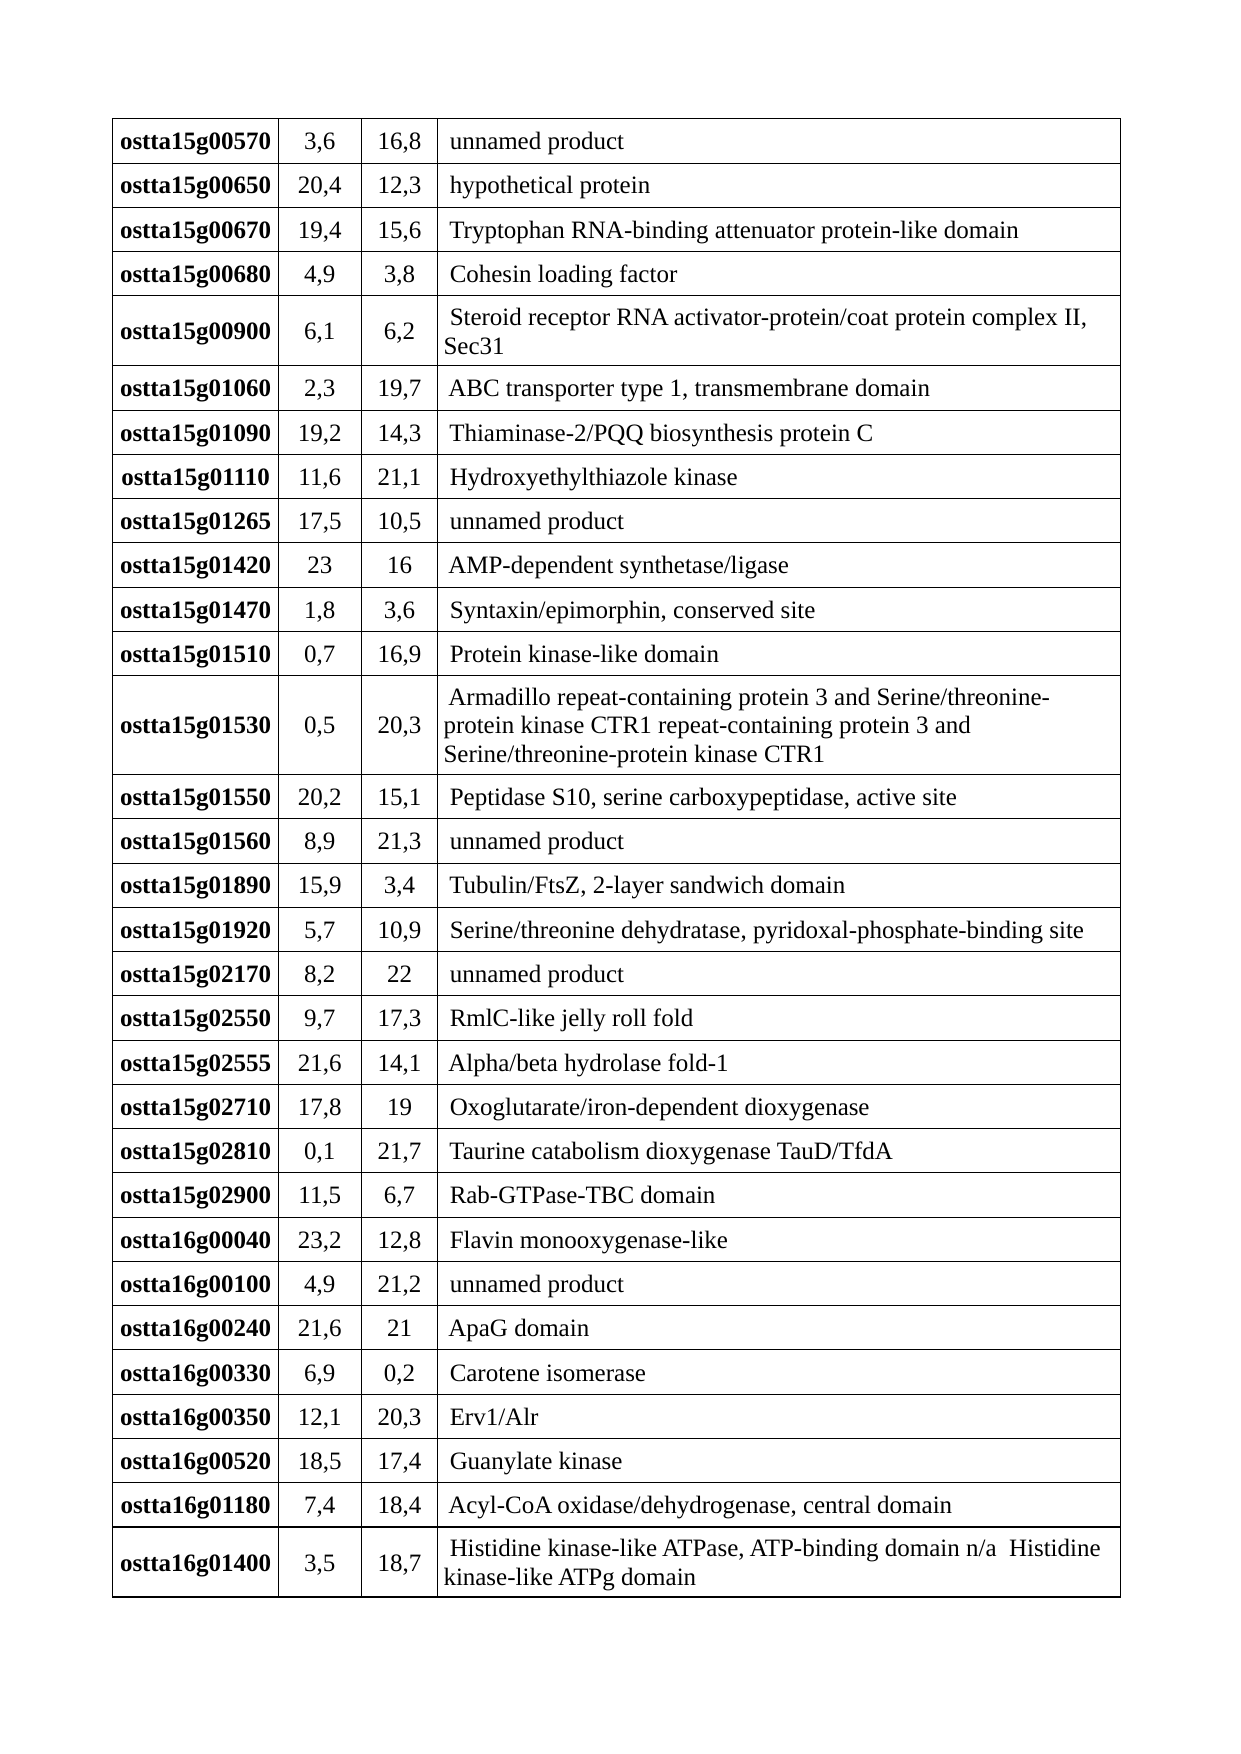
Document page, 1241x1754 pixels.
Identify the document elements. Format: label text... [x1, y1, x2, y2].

table_cell 5,7 [279, 908, 361, 951]
table_cell ostta16g00520 [113, 1439, 278, 1482]
table_cell 20,3 [362, 1395, 437, 1438]
table_cell ostta15g01470 [113, 588, 278, 631]
table_cell ostta15g01560 [113, 819, 278, 862]
table_cell Tubulin/FtsZ, 2-layer sandwich domain [438, 864, 1120, 907]
table_cell unnamed product [438, 119, 1120, 162]
table_cell 0,7 [279, 632, 361, 675]
table_cell 15,6 [362, 208, 437, 251]
table_cell 21,3 [362, 819, 437, 862]
table_cell ostta16g00040 [113, 1218, 278, 1261]
table_cell 19,2 [279, 411, 361, 454]
table_cell 20,4 [279, 164, 361, 207]
table_cell 11,6 [279, 455, 361, 498]
table_cell 0,1 [279, 1129, 361, 1172]
table_cell 16,9 [362, 632, 437, 675]
table_cell 3,4 [362, 864, 437, 907]
table_cell ostta16g01180 [113, 1483, 278, 1526]
table_cell ostta15g01550 [113, 775, 278, 818]
table_cell ostta16g00100 [113, 1262, 278, 1305]
table_cell Oxoglutarate/iron-dependent dioxygenase [438, 1085, 1120, 1128]
table_cell 7,4 [279, 1483, 361, 1526]
table_cell Taurine catabolism dioxygenase TauD/TfdA [438, 1129, 1120, 1172]
table_cell ostta16g01400 [113, 1528, 278, 1596]
table_cell 6,9 [279, 1350, 361, 1394]
table_cell 21,1 [362, 455, 437, 498]
table_cell 16,8 [362, 119, 437, 162]
table_cell 0,2 [362, 1350, 437, 1394]
table_cell 15,9 [279, 864, 361, 907]
table_cell unnamed product [438, 499, 1120, 542]
table_cell Histidine kinase-like ATPase, ATP-binding domain n/a Histidine kinase-like ATPg domain [438, 1528, 1120, 1596]
table_cell ostta16g00240 [113, 1306, 278, 1349]
table_cell 16 [362, 543, 437, 587]
table_cell 18,4 [362, 1483, 437, 1526]
table_cell 9,7 [279, 996, 361, 1039]
table_cell Peptidase S10, serine carboxypeptidase, active site [438, 775, 1120, 818]
table_cell ostta15g01530 [113, 676, 278, 774]
table_cell 3,5 [279, 1528, 361, 1596]
table_cell Tryptophan RNA-binding attenuator protein-like domain [438, 208, 1120, 251]
table_cell ostta16g00330 [113, 1350, 278, 1394]
table_cell ostta15g01420 [113, 543, 278, 587]
table_cell ostta15g02810 [113, 1129, 278, 1172]
table_cell 15,1 [362, 775, 437, 818]
table_cell 2,3 [279, 366, 361, 409]
table_cell 3,8 [362, 252, 437, 295]
table_cell 8,9 [279, 819, 361, 862]
table_cell 19,4 [279, 208, 361, 251]
table_cell 10,5 [362, 499, 437, 542]
table_cell 23 [279, 543, 361, 587]
table_cell 6,1 [279, 296, 361, 365]
table_cell Flavin monooxygenase-like [438, 1218, 1120, 1261]
table_cell 6,2 [362, 296, 437, 365]
table_cell 22 [362, 952, 437, 995]
table_cell ostta15g01265 [113, 499, 278, 542]
table_cell Armadillo repeat-containing protein 3 and Serine/threonine-protein kinase CTR1 repeat-containing protein 3 and Serine/threonine-protein kinase CTR1 [438, 676, 1120, 774]
table_cell unnamed product [438, 819, 1120, 862]
table_cell ostta15g02900 [113, 1173, 278, 1217]
table_cell 8,2 [279, 952, 361, 995]
table_cell 18,5 [279, 1439, 361, 1482]
table_cell ostta15g01920 [113, 908, 278, 951]
table_cell 3,6 [279, 119, 361, 162]
table_cell 12,8 [362, 1218, 437, 1261]
table_cell ostta15g02170 [113, 952, 278, 995]
table_cell 14,1 [362, 1041, 437, 1084]
table_cell 4,9 [279, 252, 361, 295]
table_cell Thiaminase-2/PQQ biosynthesis protein C [438, 411, 1120, 454]
table_cell 12,3 [362, 164, 437, 207]
table_cell ApaG domain [438, 1306, 1120, 1349]
table_cell Acyl-CoA oxidase/dehydrogenase, central domain [438, 1483, 1120, 1526]
table_cell RmlC-like jelly roll fold [438, 996, 1120, 1039]
table_cell ostta15g01110 [113, 455, 278, 498]
table_cell 18,7 [362, 1528, 437, 1596]
table_cell ostta15g01890 [113, 864, 278, 907]
table_cell ostta15g00570 [113, 119, 278, 162]
table_cell 23,2 [279, 1218, 361, 1261]
table_cell 21,2 [362, 1262, 437, 1305]
table_cell ostta15g00680 [113, 252, 278, 295]
table_cell AMP-dependent synthetase/ligase [438, 543, 1120, 587]
table_cell 11,5 [279, 1173, 361, 1217]
table_cell Erv1/Alr [438, 1395, 1120, 1438]
table_cell 10,9 [362, 908, 437, 951]
table_cell 17,8 [279, 1085, 361, 1128]
table_cell ostta15g01090 [113, 411, 278, 454]
table_cell 20,3 [362, 676, 437, 774]
table_cell 21,7 [362, 1129, 437, 1172]
table_cell Alpha/beta hydrolase fold-1 [438, 1041, 1120, 1084]
table_cell Protein kinase-like domain [438, 632, 1120, 675]
table_cell 17,3 [362, 996, 437, 1039]
table_cell ostta15g02550 [113, 996, 278, 1039]
table_cell 17,5 [279, 499, 361, 542]
table_cell 6,7 [362, 1173, 437, 1217]
table_cell unnamed product [438, 952, 1120, 995]
table_cell Syntaxin/epimorphin, conserved site [438, 588, 1120, 631]
table_cell ostta15g02555 [113, 1041, 278, 1084]
table_cell ostta15g01060 [113, 366, 278, 409]
table_cell 21,6 [279, 1306, 361, 1349]
table_cell Cohesin loading factor [438, 252, 1120, 295]
table_cell 20,2 [279, 775, 361, 818]
table_cell ostta15g02710 [113, 1085, 278, 1128]
table_cell 19 [362, 1085, 437, 1128]
table_cell 17,4 [362, 1439, 437, 1482]
table_cell 14,3 [362, 411, 437, 454]
table_cell 1,8 [279, 588, 361, 631]
table_cell unnamed product [438, 1262, 1120, 1305]
table_cell ostta15g00670 [113, 208, 278, 251]
table_cell ostta15g01510 [113, 632, 278, 675]
table_cell ostta15g00650 [113, 164, 278, 207]
table_cell ostta15g00900 [113, 296, 278, 365]
table_cell 4,9 [279, 1262, 361, 1305]
table_cell 19,7 [362, 366, 437, 409]
table_cell Rab-GTPase-TBC domain [438, 1173, 1120, 1217]
table_cell Steroid receptor RNA activator-protein/coat protein complex II, Sec31 [438, 296, 1120, 365]
table_cell 0,5 [279, 676, 361, 774]
table_cell 21,6 [279, 1041, 361, 1084]
table_cell 3,6 [362, 588, 437, 631]
table_cell Guanylate kinase [438, 1439, 1120, 1482]
table_cell Hydroxyethylthiazole kinase [438, 455, 1120, 498]
table_cell 21 [362, 1306, 437, 1349]
table_cell Serine/threonine dehydratase, pyridoxal-phosphate-binding site [438, 908, 1120, 951]
table_cell 12,1 [279, 1395, 361, 1438]
table_cell ostta16g00350 [113, 1395, 278, 1438]
table_cell ABC transporter type 1, transmembrane domain [438, 366, 1120, 409]
table_cell Carotene isomerase [438, 1350, 1120, 1394]
table_cell hypothetical protein [438, 164, 1120, 207]
